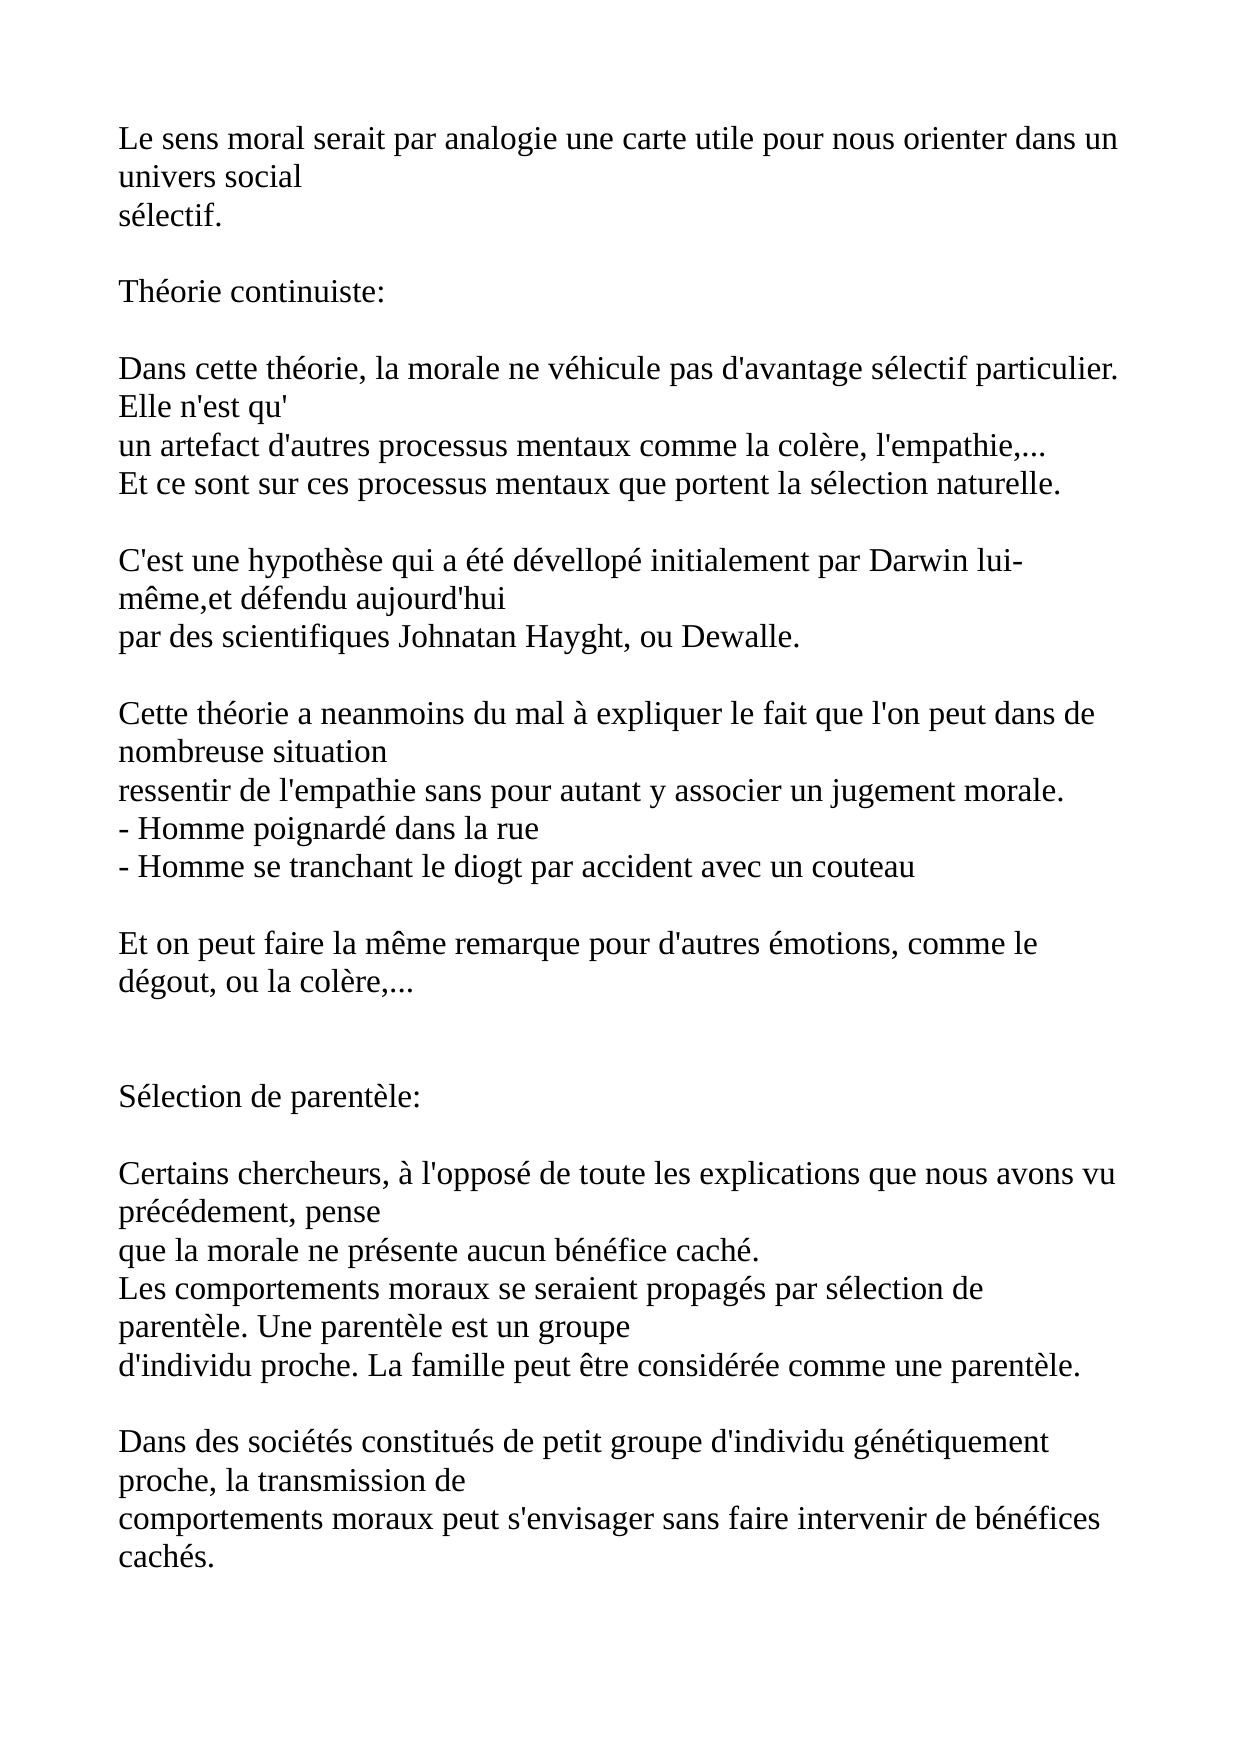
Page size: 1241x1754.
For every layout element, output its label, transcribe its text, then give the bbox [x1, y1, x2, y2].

text Théorie continuiste: [118, 271, 1122, 310]
text - Homme poignardé dans la rue [118, 808, 1122, 846]
text Dans des sociétés constitués de petit groupe d'individu génétiquement proche, la transmission de [118, 1421, 1122, 1498]
text comportements moraux peut s'envisager sans faire intervenir de bénéfices cachés. [118, 1498, 1122, 1575]
text Et on peut faire la même remarque pour d'autres émotions, comme le dégout, ou la colère,... [118, 923, 1122, 1000]
text Certains chercheurs, à l'opposé de toute les explications que nous avons vu précédement, pense [118, 1153, 1122, 1230]
text par des scientifiques Johnatan Hayght, ou Dewalle. [118, 616, 1122, 655]
text Sélection de parentèle: [118, 1076, 1122, 1115]
text Et ce sont sur ces processus mentaux que portent la sélection naturelle. [118, 463, 1122, 501]
text Les comportements moraux se seraient propagés par sélection de parentèle. Une parentèle est un groupe [118, 1268, 1122, 1345]
text - Homme se tranchant le diogt par accident avec un couteau [118, 846, 1122, 885]
text que la morale ne présente aucun bénéfice caché. [118, 1230, 1122, 1268]
text sélectif. [118, 195, 1122, 233]
text C'est une hypothèse qui a été dévellopé initialement par Darwin lui-même,et défendu aujourd'hui [118, 540, 1122, 616]
text un artefact d'autres processus mentaux comme la colère, l'empathie,... [118, 425, 1122, 463]
text Cette théorie a neanmoins du mal à expliquer le fait que l'on peut dans de nombreuse situation [118, 693, 1122, 770]
text ressentir de l'empathie sans pour autant y associer un jugement morale. [118, 770, 1122, 808]
text Le sens moral serait par analogie une carte utile pour nous orienter dans un univers social [118, 118, 1122, 195]
text d'individu proche. La famille peut être considérée comme une parentèle. [118, 1345, 1122, 1383]
text Dans cette théorie, la morale ne véhicule pas d'avantage sélectif particulier. Elle n'est qu' [118, 348, 1122, 425]
